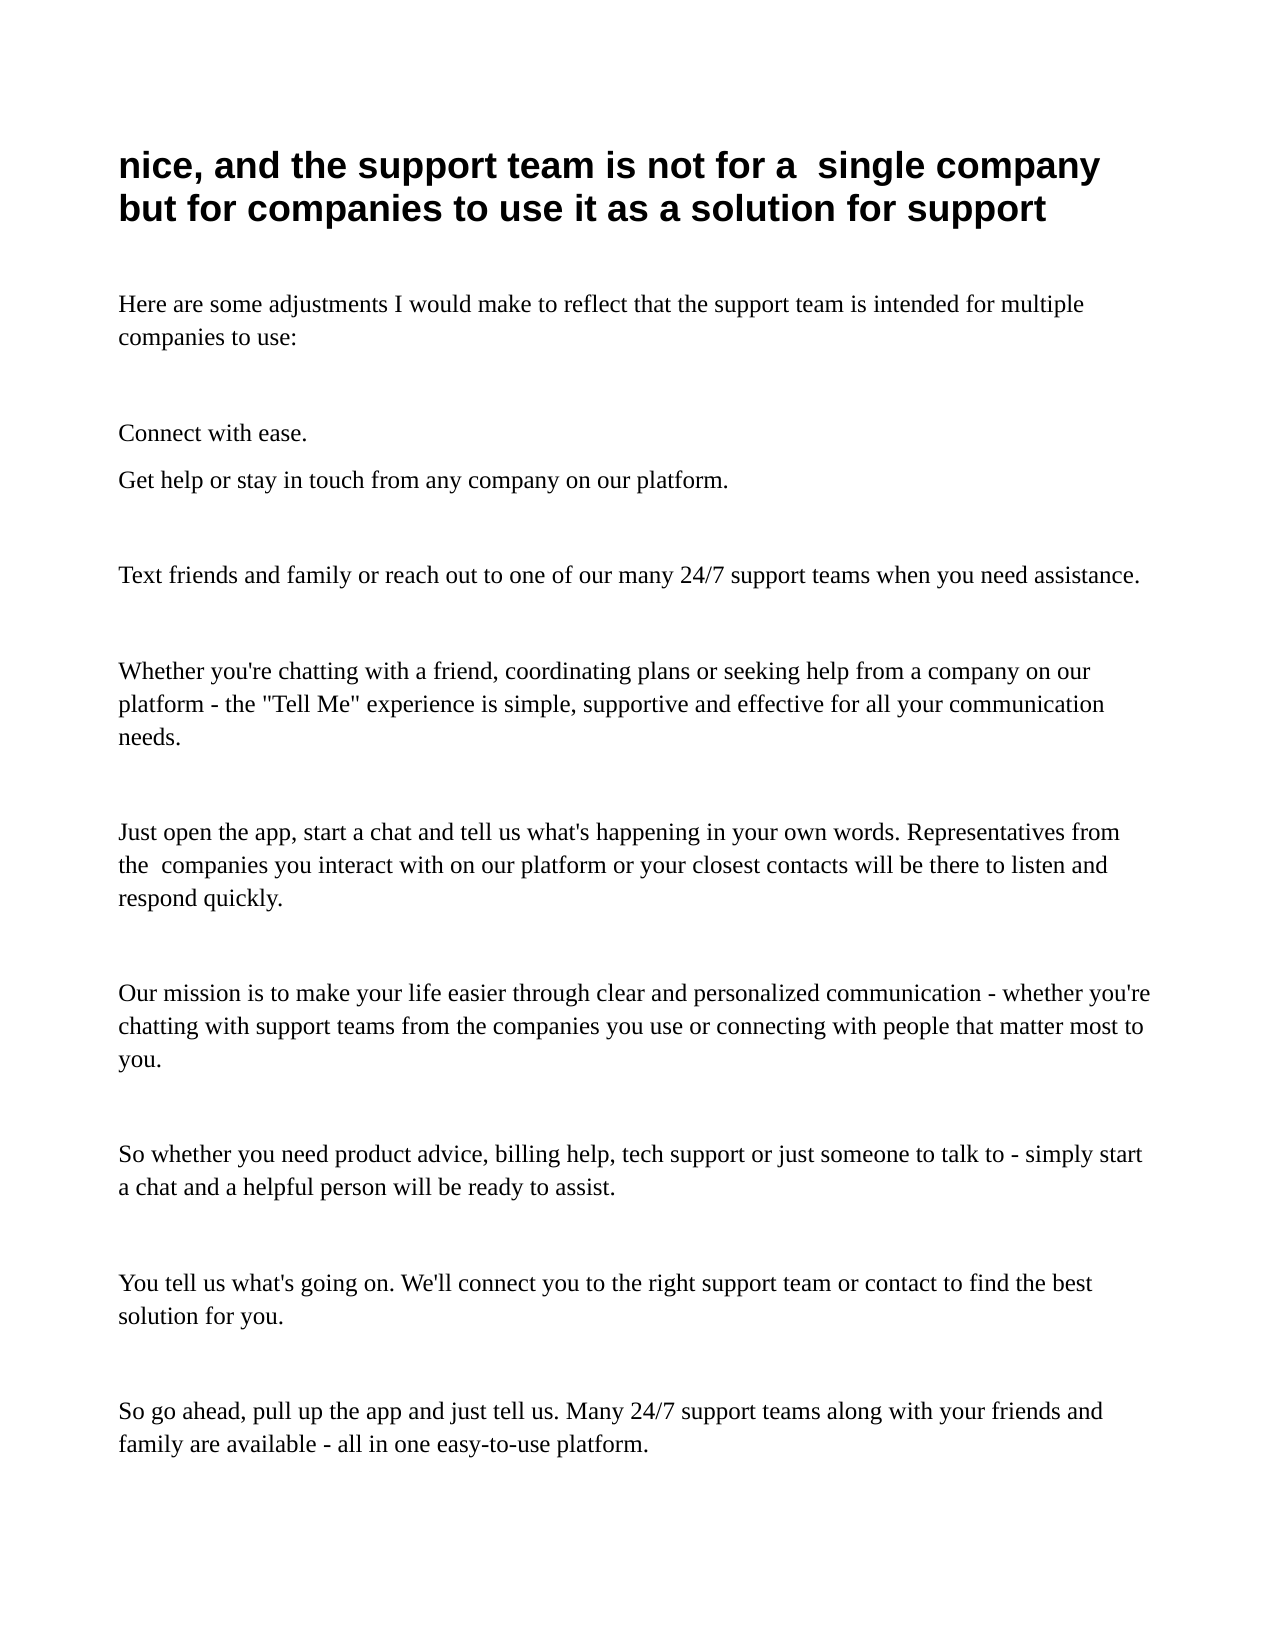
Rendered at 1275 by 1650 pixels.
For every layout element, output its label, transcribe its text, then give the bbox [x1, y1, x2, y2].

text Just open the app, start a chat and tell us what's happening in your own words. Representatives from the companies you interact with on our platform or your closest contacts will be there to listen and respond quickly. [118, 817, 1157, 912]
text Connect with ease. [118, 418, 1157, 446]
text Get help or stay in touch from any company on our platform. [118, 465, 1157, 494]
subtitle nice, and the support team is not for a single company but for companies to use it as a solution for support [118, 143, 1157, 229]
text So go ahead, pull up the app and just tell us. Many 24/7 support teams along with your friends and family are available - all in one easy-to-use platform. [118, 1396, 1157, 1458]
text Text friends and family or reach out to one of our many 24/7 support teams when you need assistance. [118, 561, 1157, 589]
text Our mission is to make your life easier through clear and personalized communication - whether you're chatting with support teams from the companies you use or connecting with people that matter most to you. [118, 978, 1157, 1073]
text So whether you need product advice, billing help, tech support or just someone to talk to - simply start a chat and a helpful person will be ready to assist. [118, 1139, 1157, 1201]
text Whether you're chatting with a friend, coordinating plans or seeking help from a company on our platform - the "Tell Me" experience is simple, supportive and effective for all your communication needs. [118, 656, 1157, 751]
text Here are some adjustments I would make to reflect that the support team is intended for multiple companies to use: [118, 289, 1157, 351]
text You tell us what's going on. We'll connect you to the right support team or contact to find the best solution for you. [118, 1268, 1157, 1329]
